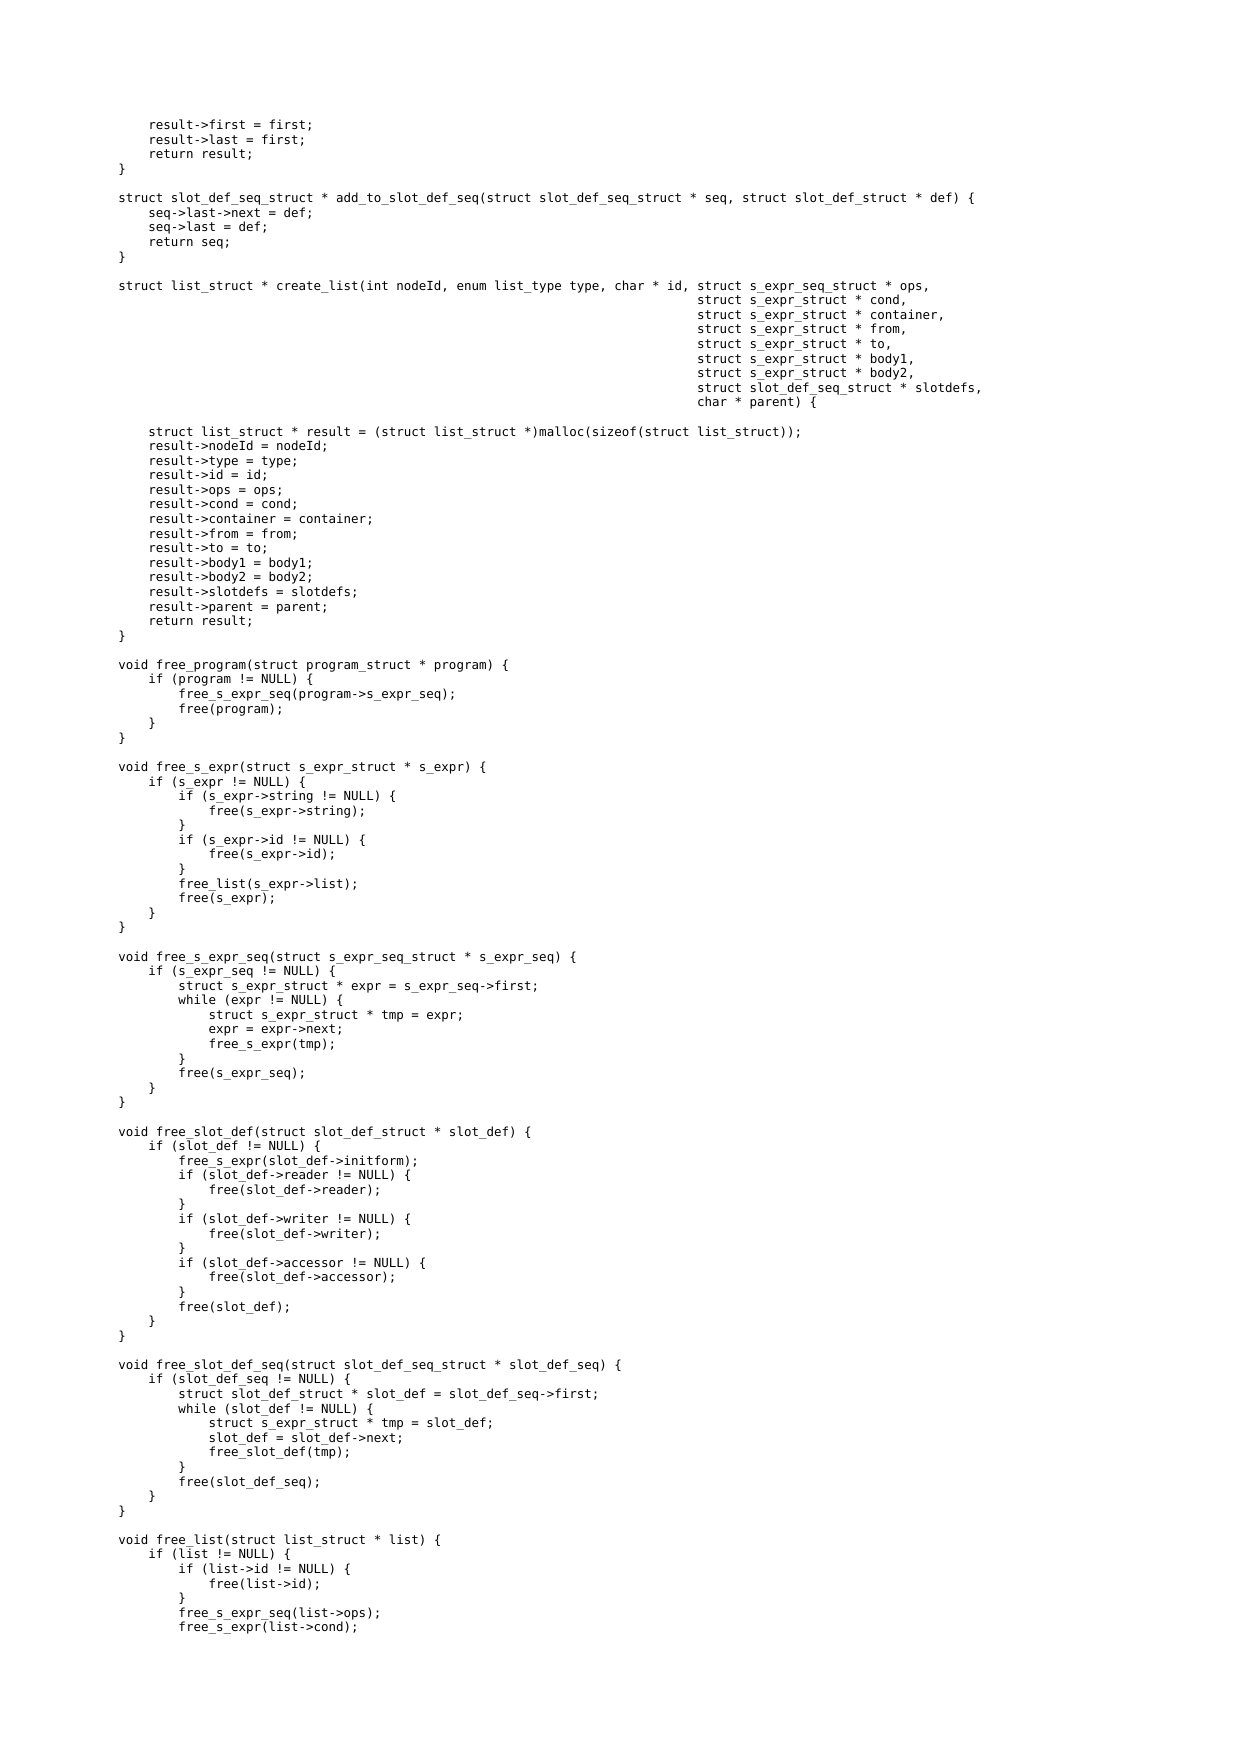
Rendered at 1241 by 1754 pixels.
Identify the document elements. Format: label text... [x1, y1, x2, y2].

text free(slot_def->reader); [118, 1183, 1122, 1197]
text void free_s_expr(struct s_expr_struct * s_expr) { [118, 760, 1122, 774]
text void free_program(struct program_struct * program) { [118, 658, 1122, 672]
text result->type = type; [118, 453, 1122, 468]
text } [118, 818, 1122, 833]
text result->parent = parent; [118, 599, 1122, 614]
text seq->last->next = def; [118, 206, 1122, 220]
text if (slot_def->reader != NULL) { [118, 1168, 1122, 1183]
text void free_s_expr_seq(struct s_expr_seq_struct * s_expr_seq) { [118, 949, 1122, 964]
text if (s_expr != NULL) { [118, 774, 1122, 789]
text free_slot_def(tmp); [118, 1445, 1122, 1460]
text free(slot_def); [118, 1299, 1122, 1314]
text result->body1 = body1; [118, 556, 1122, 570]
text } [118, 1591, 1122, 1606]
text } [118, 862, 1122, 876]
text result->last = first; [118, 133, 1122, 147]
text result->cond = cond; [118, 497, 1122, 512]
text result->ops = ops; [118, 483, 1122, 497]
text if (slot_def->writer != NULL) { [118, 1212, 1122, 1226]
text } [118, 628, 1122, 643]
text result->container = container; [118, 512, 1122, 526]
text } [118, 162, 1122, 176]
text free(s_expr->id); [118, 847, 1122, 862]
text } [118, 716, 1122, 731]
text result->body2 = body2; [118, 570, 1122, 585]
text free_s_expr(slot_def->initform); [118, 1153, 1122, 1168]
text free_list(s_expr->list); [118, 876, 1122, 891]
text return seq; [118, 235, 1122, 249]
text result->id = id; [118, 468, 1122, 483]
text } [118, 1489, 1122, 1503]
text struct list_struct * create_list(int nodeId, enum list_type type, char * id, struct s_expr_seq_struct * ops, [118, 278, 1122, 293]
text free_s_expr(tmp); [118, 1037, 1122, 1051]
text struct slot_def_struct * slot_def = slot_def_seq->first; [118, 1387, 1122, 1401]
text while (expr != NULL) { [118, 993, 1122, 1008]
text struct s_expr_struct * from, [118, 322, 1122, 337]
text free(slot_def->writer); [118, 1226, 1122, 1241]
text struct s_expr_struct * expr = s_expr_seq->first; [118, 978, 1122, 993]
text free(program); [118, 701, 1122, 716]
text } [118, 1460, 1122, 1474]
text if (s_expr_seq != NULL) { [118, 964, 1122, 978]
text free_s_expr_seq(program->s_expr_seq); [118, 687, 1122, 701]
text free(slot_def_seq); [118, 1474, 1122, 1489]
text if (program != NULL) { [118, 672, 1122, 687]
text free(slot_def->accessor); [118, 1270, 1122, 1285]
text if (s_expr->string != NULL) { [118, 789, 1122, 803]
text } [118, 1314, 1122, 1328]
text } [118, 906, 1122, 920]
text return result; [118, 614, 1122, 628]
text } [118, 1081, 1122, 1095]
text } [118, 1051, 1122, 1066]
text return result; [118, 147, 1122, 162]
text } [118, 1197, 1122, 1212]
text struct s_expr_struct * cond, [118, 293, 1122, 308]
text free_s_expr_seq(list->ops); [118, 1606, 1122, 1620]
text struct list_struct * result = (struct list_struct *)malloc(sizeof(struct list_struct)); [118, 424, 1122, 439]
text while (slot_def != NULL) { [118, 1401, 1122, 1416]
text } [118, 731, 1122, 745]
text if (list != NULL) { [118, 1547, 1122, 1562]
text if (slot_def_seq != NULL) { [118, 1372, 1122, 1387]
text } [118, 920, 1122, 935]
text result->to = to; [118, 541, 1122, 556]
text free(list->id); [118, 1576, 1122, 1591]
text if (list->id != NULL) { [118, 1562, 1122, 1576]
text free(s_expr->string); [118, 803, 1122, 818]
text struct s_expr_struct * tmp = expr; [118, 1008, 1122, 1022]
text if (slot_def->accessor != NULL) { [118, 1256, 1122, 1270]
text struct s_expr_struct * to, [118, 337, 1122, 351]
text result->first = first; [118, 118, 1122, 133]
text result->from = from; [118, 526, 1122, 541]
text struct s_expr_struct * body2, [118, 366, 1122, 381]
text } [118, 1328, 1122, 1343]
text struct s_expr_struct * container, [118, 308, 1122, 322]
text struct s_expr_struct * body1, [118, 351, 1122, 366]
text } [118, 1241, 1122, 1256]
text } [118, 249, 1122, 264]
text char * parent) { [118, 395, 1122, 410]
text } [118, 1285, 1122, 1299]
text free(s_expr); [118, 891, 1122, 906]
text if (slot_def != NULL) { [118, 1139, 1122, 1153]
text free_s_expr(list->cond); [118, 1620, 1122, 1635]
text free(s_expr_seq); [118, 1066, 1122, 1081]
text void free_slot_def(struct slot_def_struct * slot_def) { [118, 1124, 1122, 1139]
text struct slot_def_seq_struct * slotdefs, [118, 381, 1122, 395]
text void free_list(struct list_struct * list) { [118, 1533, 1122, 1547]
text struct slot_def_seq_struct * add_to_slot_def_seq(struct slot_def_seq_struct * seq, struct slot_def_struct * def) { [118, 191, 1122, 206]
text } [118, 1095, 1122, 1110]
text } [118, 1503, 1122, 1518]
text result->slotdefs = slotdefs; [118, 585, 1122, 599]
text void free_slot_def_seq(struct slot_def_seq_struct * slot_def_seq) { [118, 1358, 1122, 1372]
text slot_def = slot_def->next; [118, 1431, 1122, 1445]
text if (s_expr->id != NULL) { [118, 833, 1122, 847]
text seq->last = def; [118, 220, 1122, 235]
text struct s_expr_struct * tmp = slot_def; [118, 1416, 1122, 1431]
text expr = expr->next; [118, 1022, 1122, 1037]
text result->nodeId = nodeId; [118, 439, 1122, 453]
